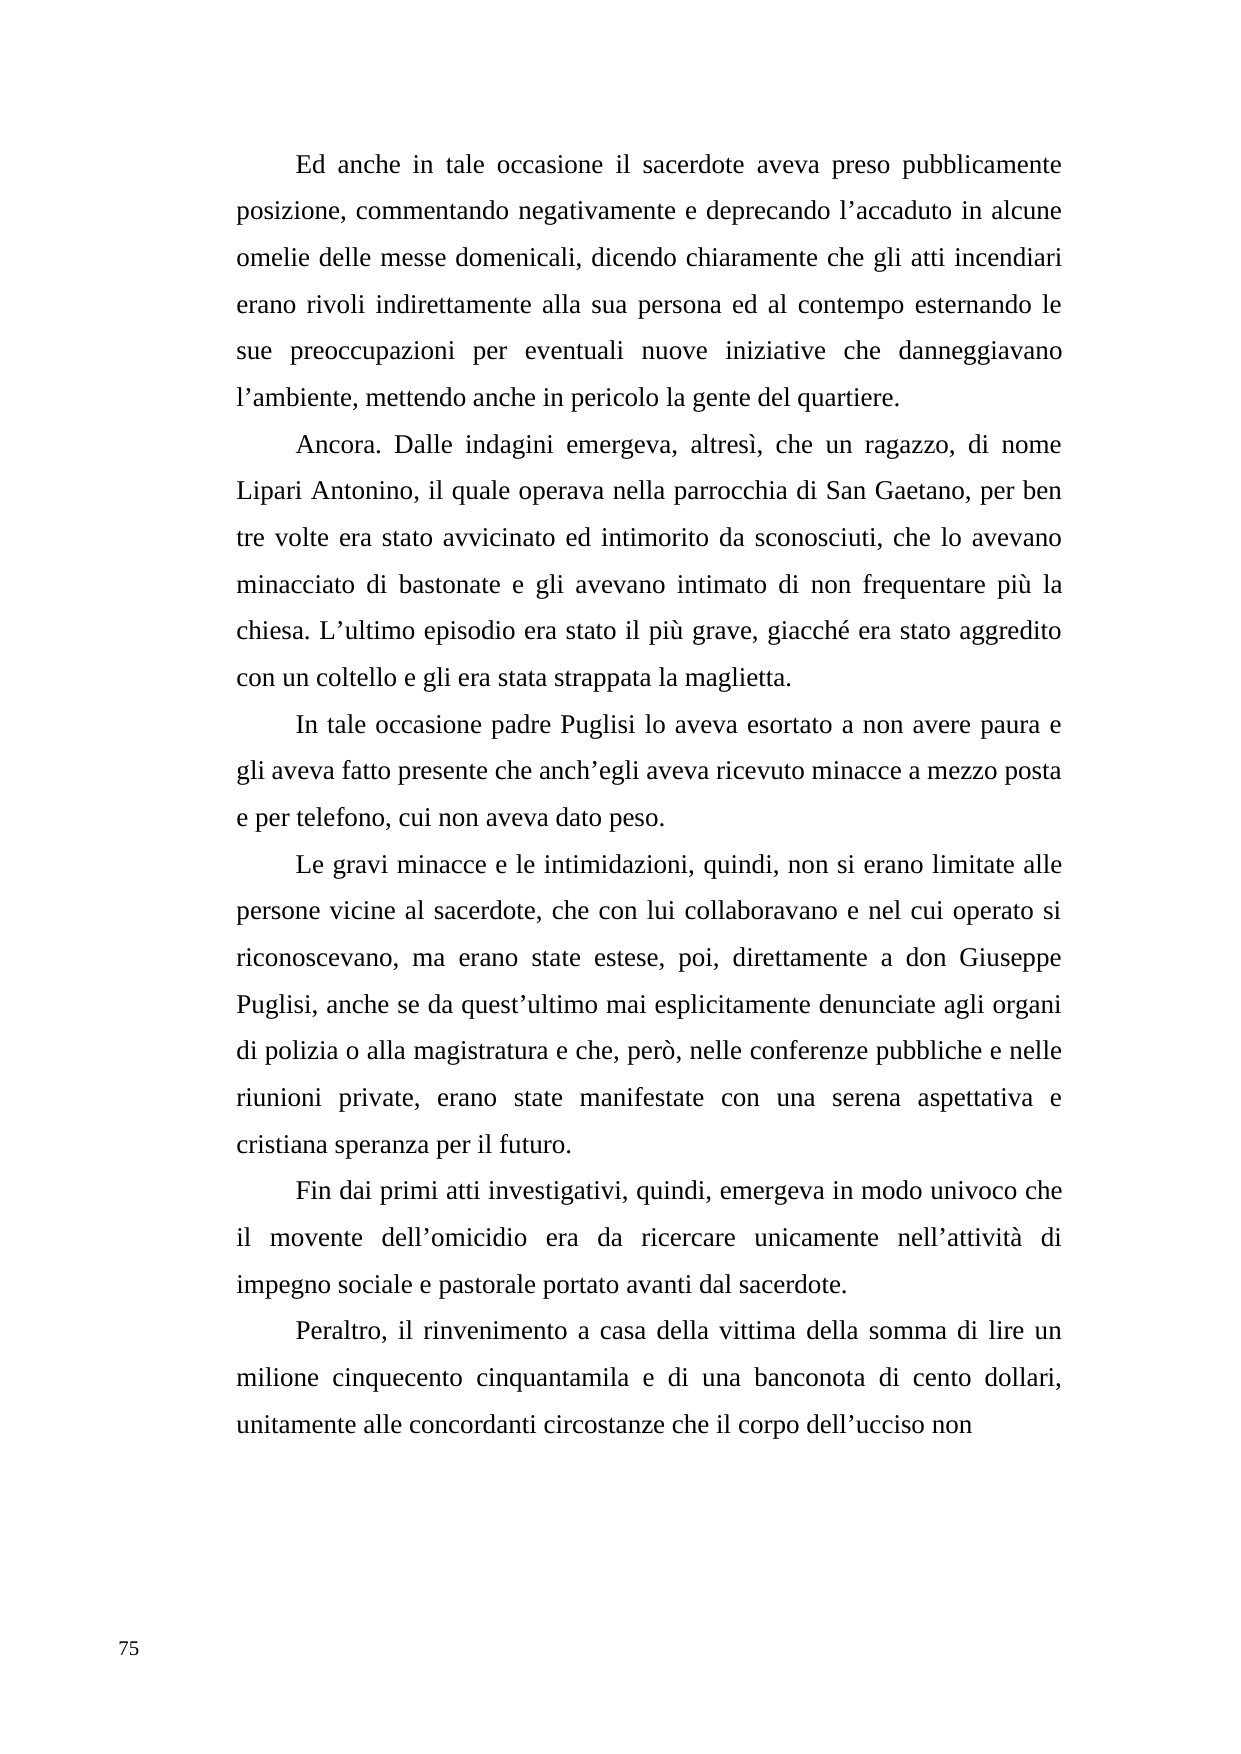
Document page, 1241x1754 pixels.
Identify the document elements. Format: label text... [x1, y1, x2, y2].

text Fin dai primi atti investigativi, quindi, emergeva in modo univoco che il movente dell’omicidio era da ricercare unicamente nell’attività di impegno sociale e pastorale portato avanti dal sacerdote. [236, 1174, 1063, 1299]
text In tale occasione padre Puglisi lo aveva esortato a non avere paura e gli aveva fatto presente che anch’egli aveva ricevuto minacce a mezzo posta e per telefono, cui non aveva dato peso. [236, 708, 1063, 832]
text Peraltro, il rinvenimento a casa della vittima della somma di lire un milione cinquecento cinquantamila e di una banconota di cento dollari, unitamente alle concordanti circostanze che il corpo dell’ucciso non [236, 1314, 1063, 1439]
text Ancora. Dalle indagini emergeva, altresì, che un ragazzo, di nome Lipari Antonino, il quale operava nella parrocchia di San Gaetano, per ben tre volte era stato avvicinato ed intimorito da sconosciuti, che lo avevano minacciato di bastonate e gli avevano intimato di non frequentare più la chiesa. L’ultimo episodio era stato il più grave, giacché era stato aggredito con un coltello e gli era stata strappata la maglietta. [236, 428, 1063, 692]
text Ed anche in tale occasione il sacerdote aveva preso pubblicamente posizione, commentando negativamente e deprecando l’accaduto in alcune omelie delle messe domenicali, dicendo chiaramente che gli atti incendiari erano rivoli indirettamente alla sua persona ed al contempo esternando le sue preoccupazioni per eventuali nuove iniziative che danneggiavano l’ambiente, mettendo anche in pericolo la gente del quartiere. [236, 148, 1063, 412]
text Le gravi minacce e le intimidazioni, quindi, non si erano limitate alle persone vicine al sacerdote, che con lui collaboravano e nel cui operato si riconoscevano, ma erano state estese, poi, direttamente a don Giuseppe Puglisi, anche se da quest’ultimo mai esplicitamente denunciate agli organi di polizia o alla magistratura e che, però, nelle conferenze pubbliche e nelle riunioni private, erano state manifestate con una serena aspettativa e cristiana speranza per il futuro. [236, 848, 1063, 1159]
